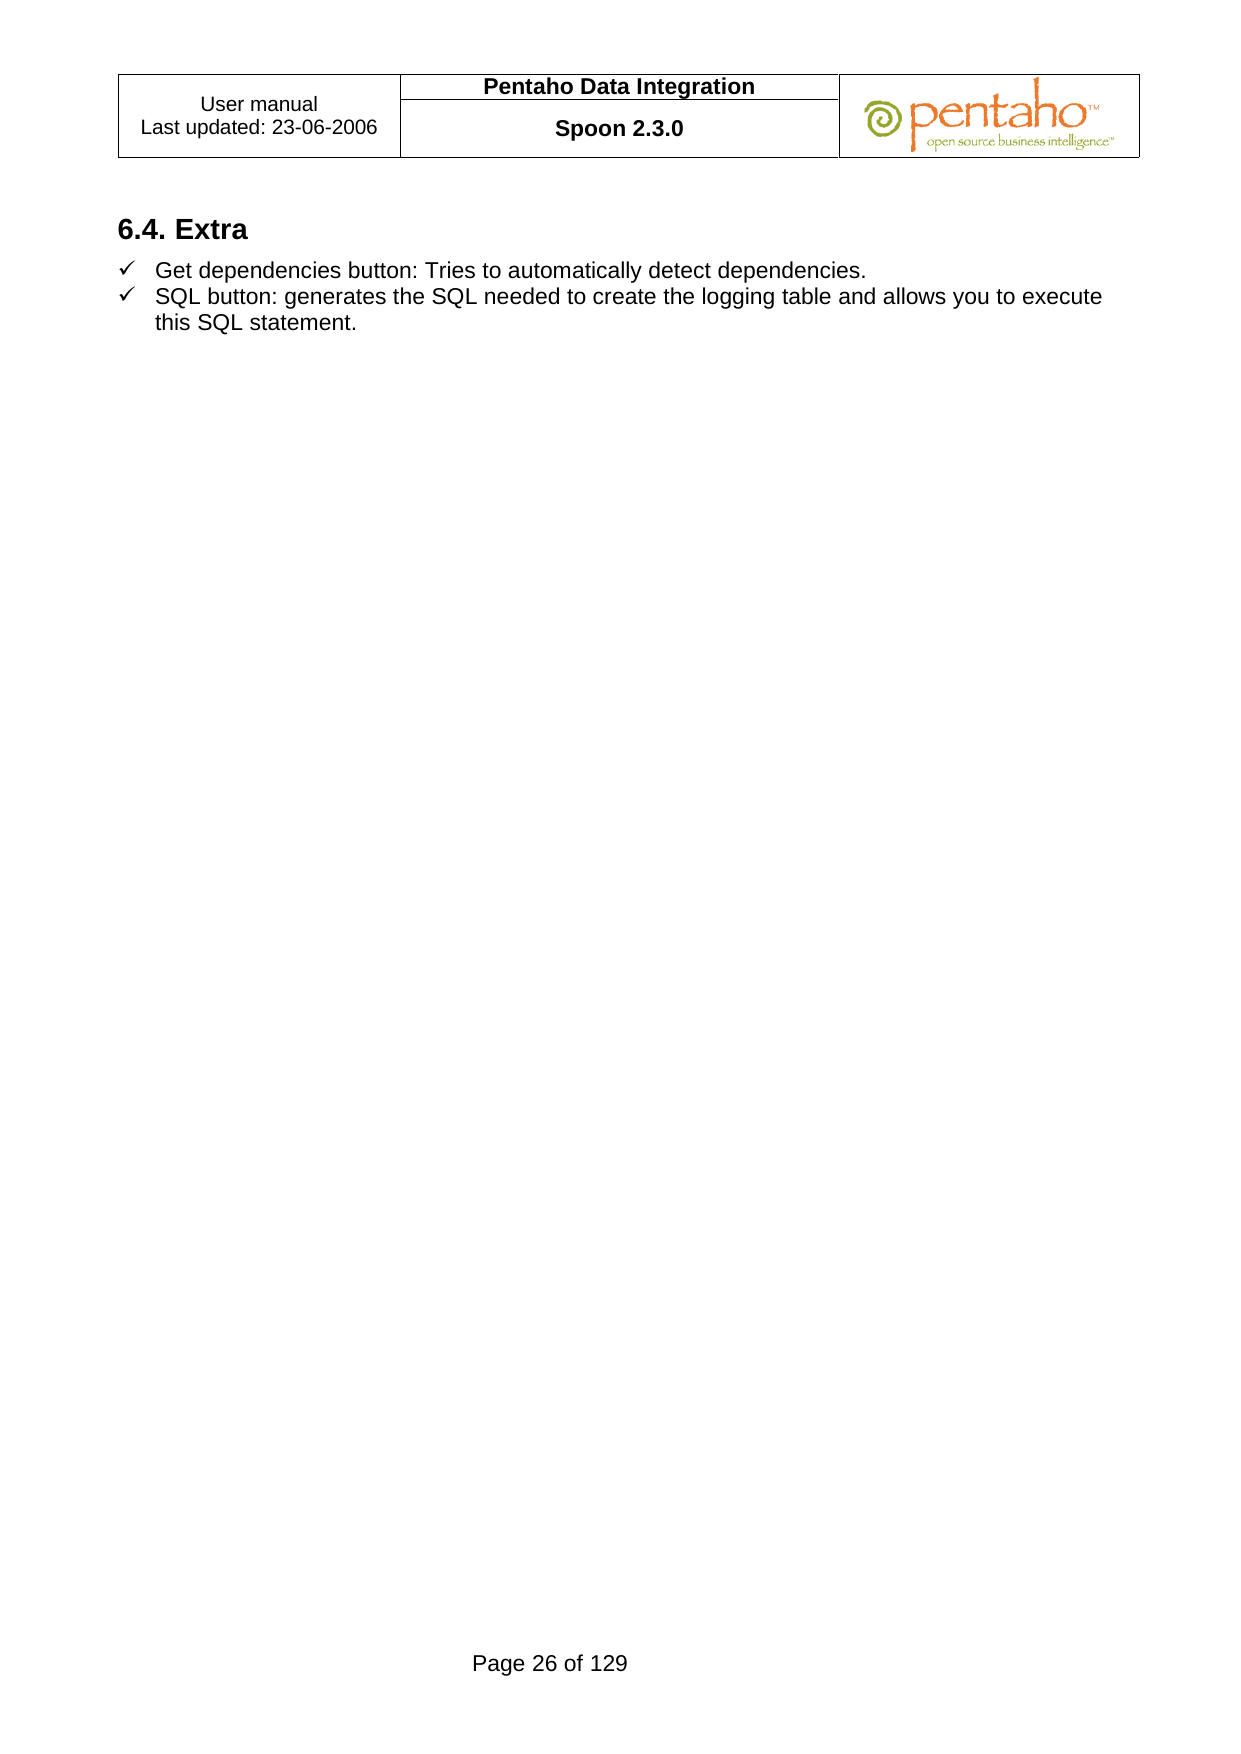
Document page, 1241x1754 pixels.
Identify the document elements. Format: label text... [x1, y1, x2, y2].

subtitle Extra [117, 213, 1137, 245]
list Get dependencies button: Tries to automatically detect dependencies. [117, 258, 1137, 284]
list SQL button: generates the SQL needed to create the logging table and allows you to execute this SQL statement. [117, 284, 1137, 335]
